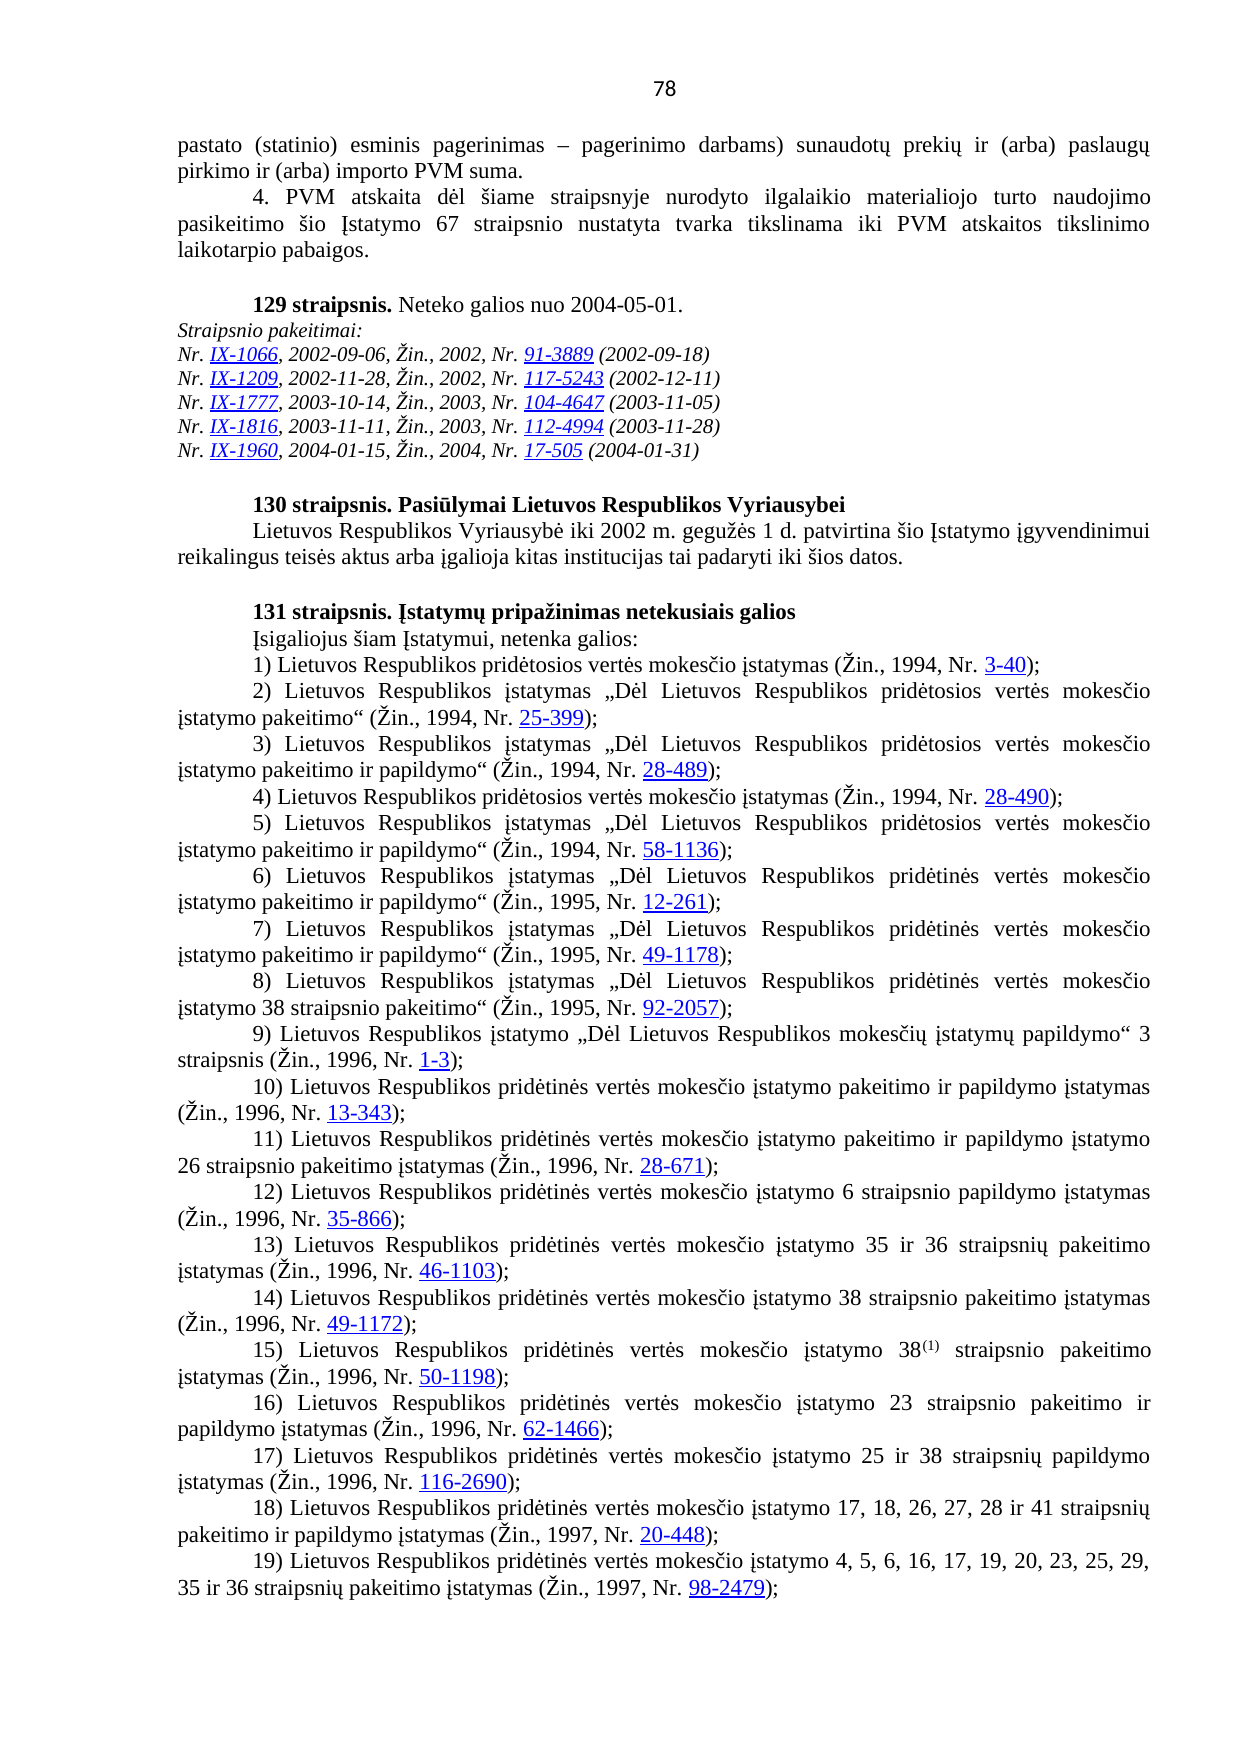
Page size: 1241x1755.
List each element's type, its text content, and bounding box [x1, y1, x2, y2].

text Nr. IX-1816, 2003-11-11, Žin., 2003, Nr. 112-4994 (2003-11-28) [177, 414, 1152, 438]
text 4. PVM atskaita dėl šiame straipsnyje nurodyto ilgalaikio materialiojo turto naudojimo pasikeitimo šio Įstatymo 67 straipsnio nustatyta tvarka tikslinama iki PVM atskaitos tikslinimo laikotarpio pabaigos. [177, 183, 1152, 262]
text 130 straipsnis. Pasiūlymai Lietuvos Respublikos Vyriausybei [177, 491, 1152, 517]
text 5) Lietuvos Respublikos įstatymas „Dėl Lietuvos Respublikos pridėtosios vertės mokesčio įstatymo pakeitimo ir papildymo“ (Žin., 1994, Nr. 58-1136); [177, 809, 1152, 862]
text 1) Lietuvos Respublikos pridėtosios vertės mokesčio įstatymas (Žin., 1994, Nr. 3-40); [177, 651, 1152, 677]
text 8) Lietuvos Respublikos įstatymas „Dėl Lietuvos Respublikos pridėtinės vertės mokesčio įstatymo 38 straipsnio pakeitimo“ (Žin., 1995, Nr. 92-2057); [177, 967, 1152, 1020]
text Lietuvos Respublikos Vyriausybė iki 2002 m. gegužės 1 d. patvirtina šio Įstatymo įgyvendinimui reikalingus teisės aktus arba įgalioja kitas institucijas tai padaryti iki šios datos. [177, 517, 1152, 570]
text 11) Lietuvos Respublikos pridėtinės vertės mokesčio įstatymo pakeitimo ir papildymo įstatymo 26 straipsnio pakeitimo įstatymas (Žin., 1996, Nr. 28-671); [177, 1126, 1152, 1178]
text 6) Lietuvos Respublikos įstatymas „Dėl Lietuvos Respublikos pridėtinės vertės mokesčio įstatymo pakeitimo ir papildymo“ (Žin., 1995, Nr. 12-261); [177, 862, 1152, 915]
text 129 straipsnis. Neteko galios nuo 2004-05-01. [177, 291, 1152, 317]
text 14) Lietuvos Respublikos pridėtinės vertės mokesčio įstatymo 38 straipsnio pakeitimo įstatymas (Žin., 1996, Nr. 49-1172); [177, 1284, 1152, 1336]
text 19) Lietuvos Respublikos pridėtinės vertės mokesčio įstatymo 4, 5, 6, 16, 17, 19, 20, 23, 25, 29, 35 ir 36 straipsnių pakeitimo įstatymas (Žin., 1997, Nr. 98-2479); [177, 1547, 1152, 1600]
text 10) Lietuvos Respublikos pridėtinės vertės mokesčio įstatymo pakeitimo ir papildymo įstatymas (Žin., 1996, Nr. 13-343); [177, 1073, 1152, 1126]
text 15) Lietuvos Respublikos pridėtinės vertės mokesčio įstatymo 38(1) straipsnio pakeitimo įstatymas (Žin., 1996, Nr. 50-1198); [177, 1336, 1152, 1389]
text 18) Lietuvos Respublikos pridėtinės vertės mokesčio įstatymo 17, 18, 26, 27, 28 ir 41 straipsnių pakeitimo ir papildymo įstatymas (Žin., 1997, Nr. 20-448); [177, 1494, 1152, 1547]
text 3) Lietuvos Respublikos įstatymas „Dėl Lietuvos Respublikos pridėtosios vertės mokesčio įstatymo pakeitimo ir papildymo“ (Žin., 1994, Nr. 28-489); [177, 730, 1152, 783]
text Nr. IX-1209, 2002-11-28, Žin., 2002, Nr. 117-5243 (2002-12-11) [177, 366, 1152, 390]
text 16) Lietuvos Respublikos pridėtinės vertės mokesčio įstatymo 23 straipsnio pakeitimo ir papildymo įstatymas (Žin., 1996, Nr. 62-1466); [177, 1389, 1152, 1442]
text pastato (statinio) esminis pagerinimas – pagerinimo darbams) sunaudotų prekių ir (arba) paslaugų pirkimo ir (arba) importo PVM suma. [177, 131, 1152, 183]
text Nr. IX-1066, 2002-09-06, Žin., 2002, Nr. 91-3889 (2002-09-18) [177, 342, 1152, 366]
text 9) Lietuvos Respublikos įstatymo „Dėl Lietuvos Respublikos mokesčių įstatymų papildymo“ 3 straipsnis (Žin., 1996, Nr. 1-3); [177, 1020, 1152, 1073]
text 12) Lietuvos Respublikos pridėtinės vertės mokesčio įstatymo 6 straipsnio papildymo įstatymas (Žin., 1996, Nr. 35-866); [177, 1178, 1152, 1231]
text Straipsnio pakeitimai: [177, 317, 1152, 342]
text 13) Lietuvos Respublikos pridėtinės vertės mokesčio įstatymo 35 ir 36 straipsnių pakeitimo įstatymas (Žin., 1996, Nr. 46-1103); [177, 1231, 1152, 1284]
text 131 straipsnis. Įstatymų pripažinimas netekusiais galios [177, 598, 1152, 625]
text Nr. IX-1777, 2003-10-14, Žin., 2003, Nr. 104-4647 (2003-11-05) [177, 390, 1152, 414]
text 17) Lietuvos Respublikos pridėtinės vertės mokesčio įstatymo 25 ir 38 straipsnių papildymo įstatymas (Žin., 1996, Nr. 116-2690); [177, 1442, 1152, 1494]
text 4) Lietuvos Respublikos pridėtosios vertės mokesčio įstatymas (Žin., 1994, Nr. 28-490); [177, 783, 1152, 809]
text 7) Lietuvos Respublikos įstatymas „Dėl Lietuvos Respublikos pridėtinės vertės mokesčio įstatymo pakeitimo ir papildymo“ (Žin., 1995, Nr. 49-1178); [177, 915, 1152, 967]
text 2) Lietuvos Respublikos įstatymas „Dėl Lietuvos Respublikos pridėtosios vertės mokesčio įstatymo pakeitimo“ (Žin., 1994, Nr. 25-399); [177, 677, 1152, 730]
text Įsigaliojus šiam Įstatymui, netenka galios: [177, 625, 1152, 651]
text Nr. IX-1960, 2004-01-15, Žin., 2004, Nr. 17-505 (2004-01-31) [177, 438, 1152, 462]
